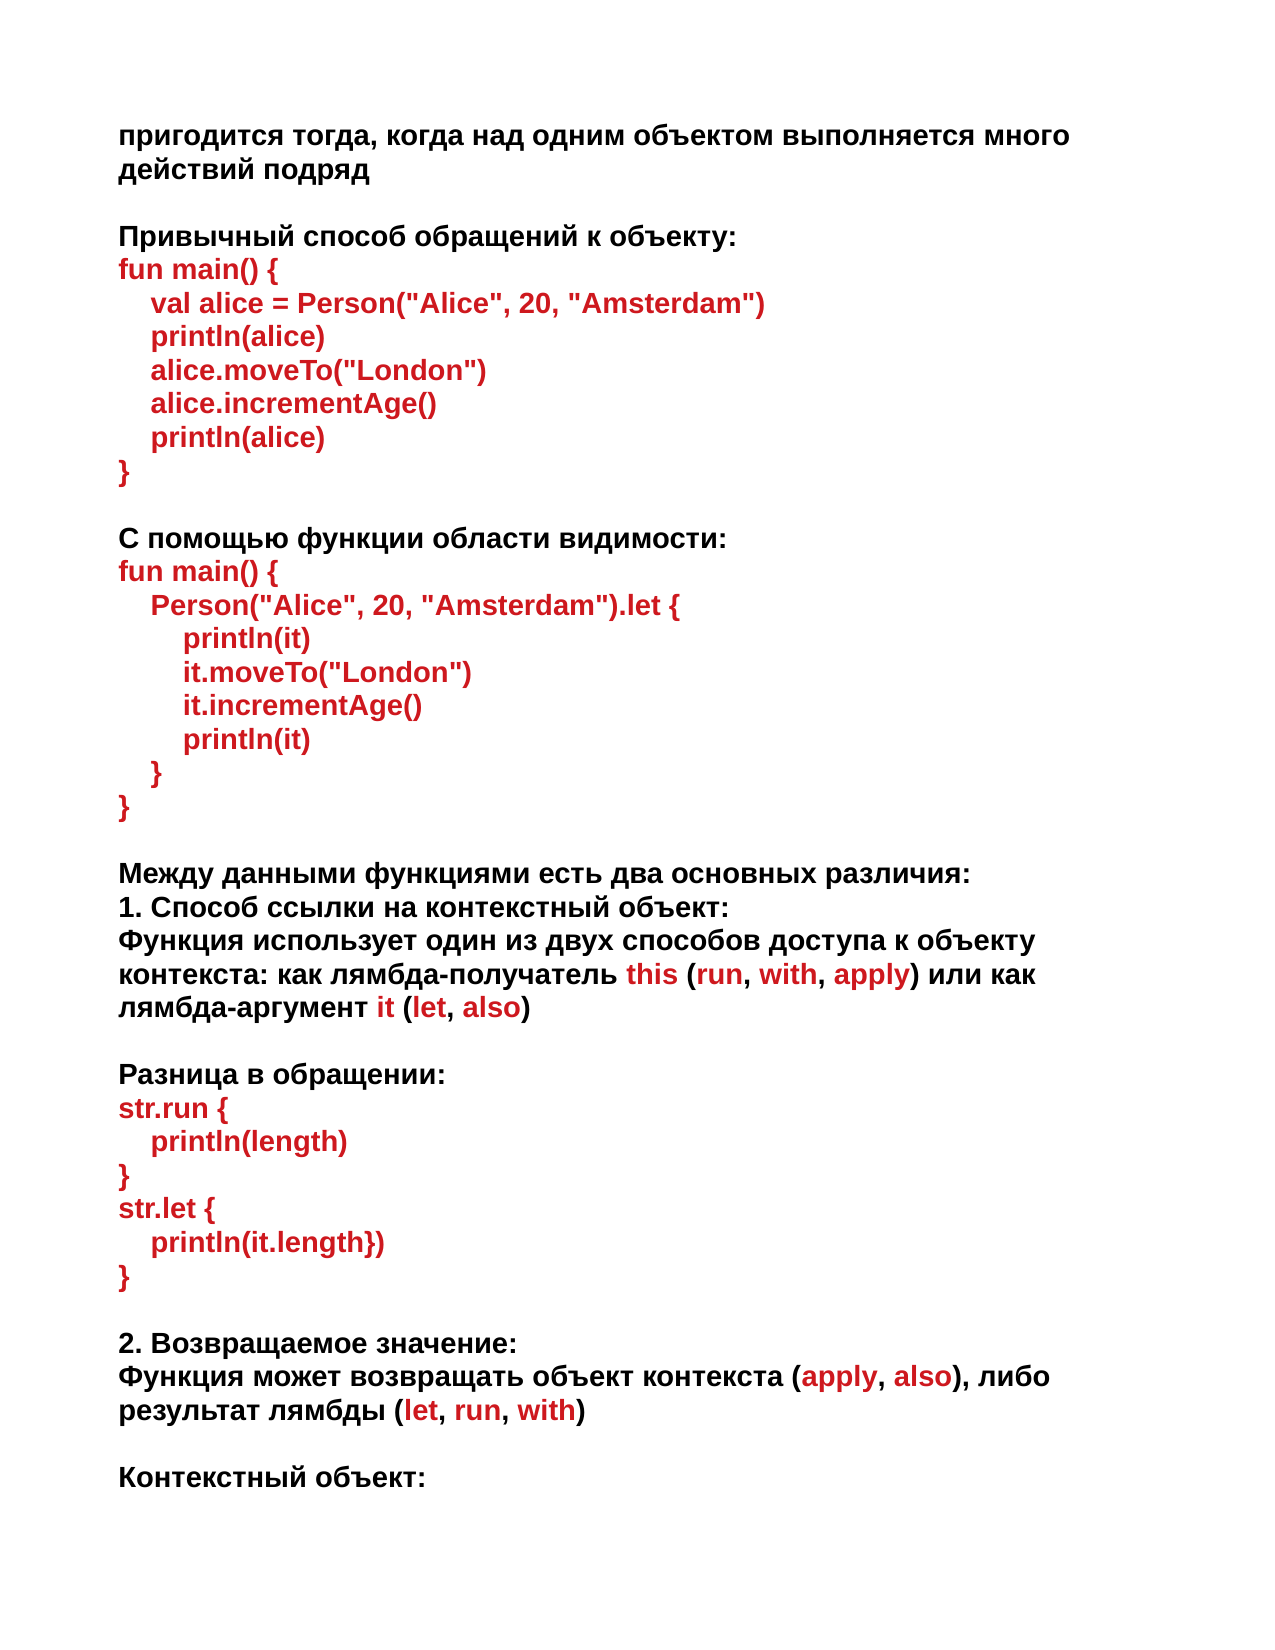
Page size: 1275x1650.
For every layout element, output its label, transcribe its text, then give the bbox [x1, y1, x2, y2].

text 1. Способ ссылки на контекстный объект: [118, 889, 1157, 923]
text alice.incrementAge() [118, 386, 1157, 420]
text println(alice) [118, 420, 1157, 453]
text Функция использует один из двух способов доступа к объекту контекста: как лямбда-получатель this (run, with, apply) или как лямбда-аргумент it (let, also) [118, 923, 1157, 1024]
text } [118, 1258, 1157, 1292]
text } [118, 453, 1157, 487]
text val alice = Person("Alice", 20, "Amsterdam") [118, 286, 1157, 319]
text str.run { [118, 1091, 1157, 1124]
text Между данными функциями есть два основных различия: [118, 856, 1157, 889]
text Функция может возвращать объект контекста (apply, also), либо результат лямбды (let, run, with) [118, 1359, 1157, 1426]
text fun main() { [118, 554, 1157, 588]
text println(it) [118, 722, 1157, 755]
text пригодится тогда, когда над одним объектом выполняется много действий подряд [118, 118, 1157, 185]
text println(it) [118, 621, 1157, 655]
text println(alice) [118, 319, 1157, 353]
text alice.moveTo("London") [118, 353, 1157, 386]
text println(length) [118, 1124, 1157, 1158]
text Привычный способ обращений к объекту: [118, 219, 1157, 252]
text Контекстный объект: [118, 1460, 1157, 1493]
text fun main() { [118, 252, 1157, 286]
text it.moveTo("London") [118, 655, 1157, 688]
text } [118, 1158, 1157, 1191]
text Person("Alice", 20, "Amsterdam").let { [118, 588, 1157, 621]
text } [118, 755, 1157, 789]
text Разница в обращении: [118, 1057, 1157, 1091]
text it.incrementAge() [118, 688, 1157, 722]
text С помощью функции области видимости: [118, 521, 1157, 554]
text 2. Возвращаемое значение: [118, 1326, 1157, 1359]
text } [118, 789, 1157, 822]
text println(it.length}) [118, 1225, 1157, 1258]
text str.let { [118, 1191, 1157, 1225]
